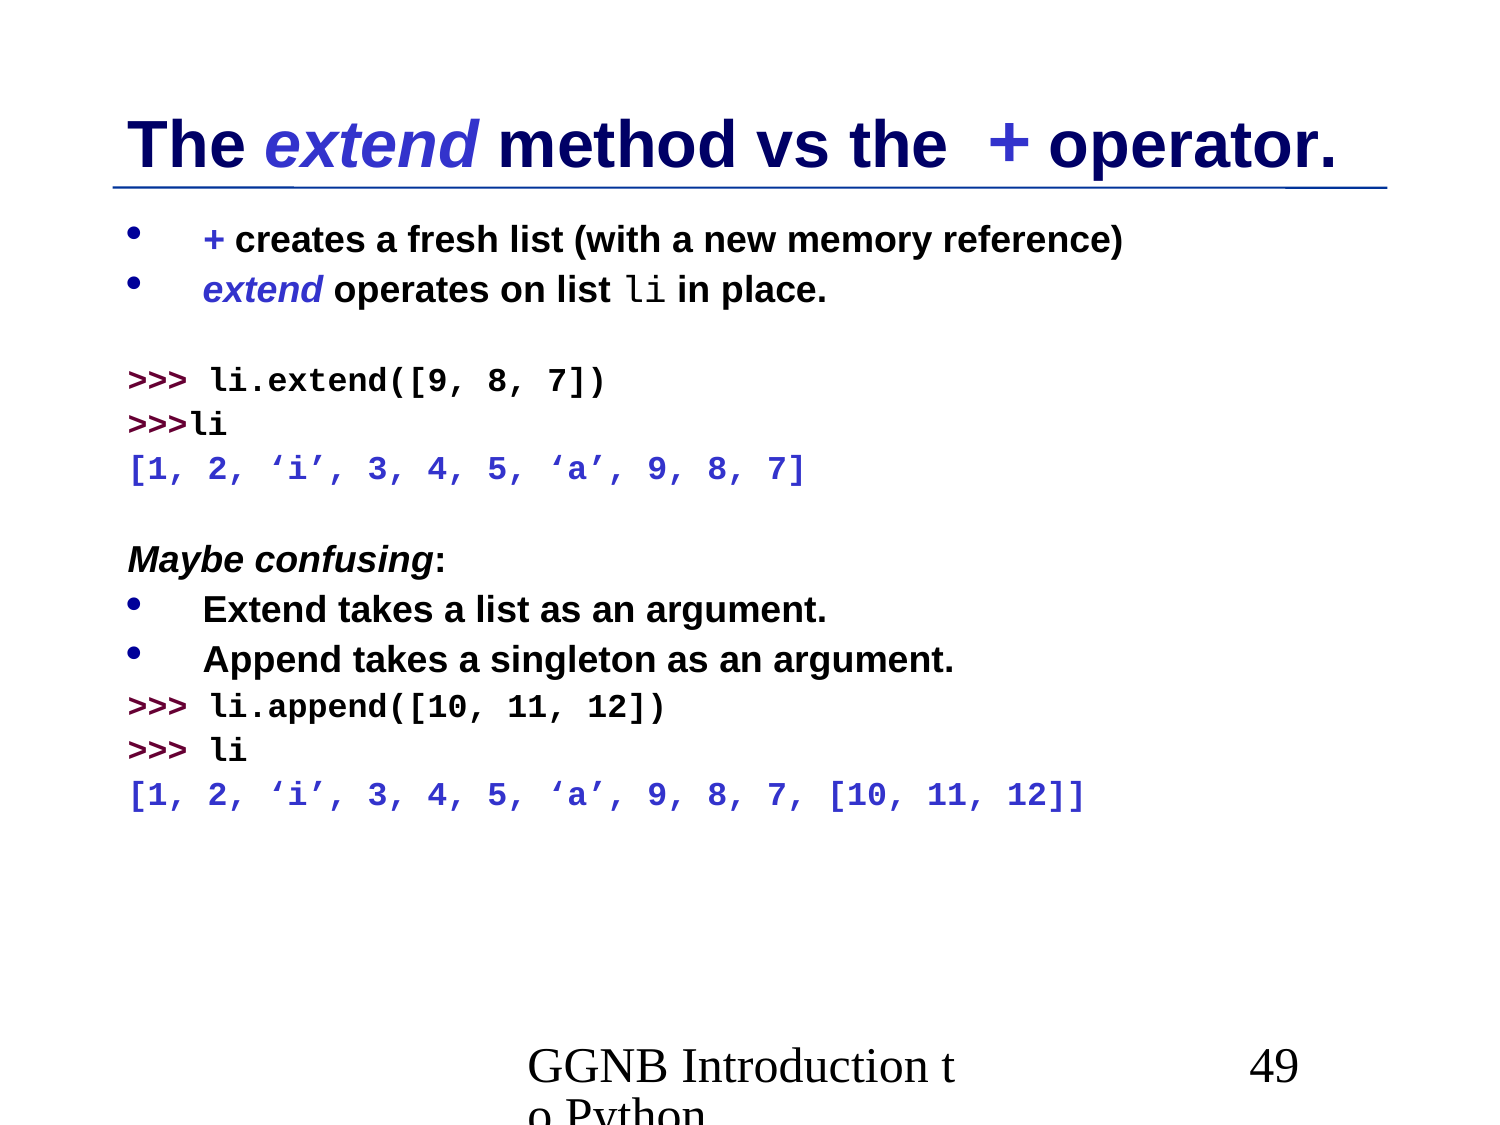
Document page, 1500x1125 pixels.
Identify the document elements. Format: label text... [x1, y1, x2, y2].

title The extend method vs the + operator. [112, 84, 1388, 191]
list + creates a fresh list (with a new memory reference) extend operates on list li in place. >>> li.extend([9, 8, 7]) >>>li [1, 2, ‘i’, 3, 4, 5, ‘a’, 9, 8, 7] Maybe confusing: Extend takes a list as an argument. Append takes a singleton as an argument. >>> li.append([10, 11, 12]) >>> li [1, 2, ‘i’, 3, 4, 5, ‘a’, 9, 8, 7, [10, 11, 12]] [112, 212, 1388, 963]
